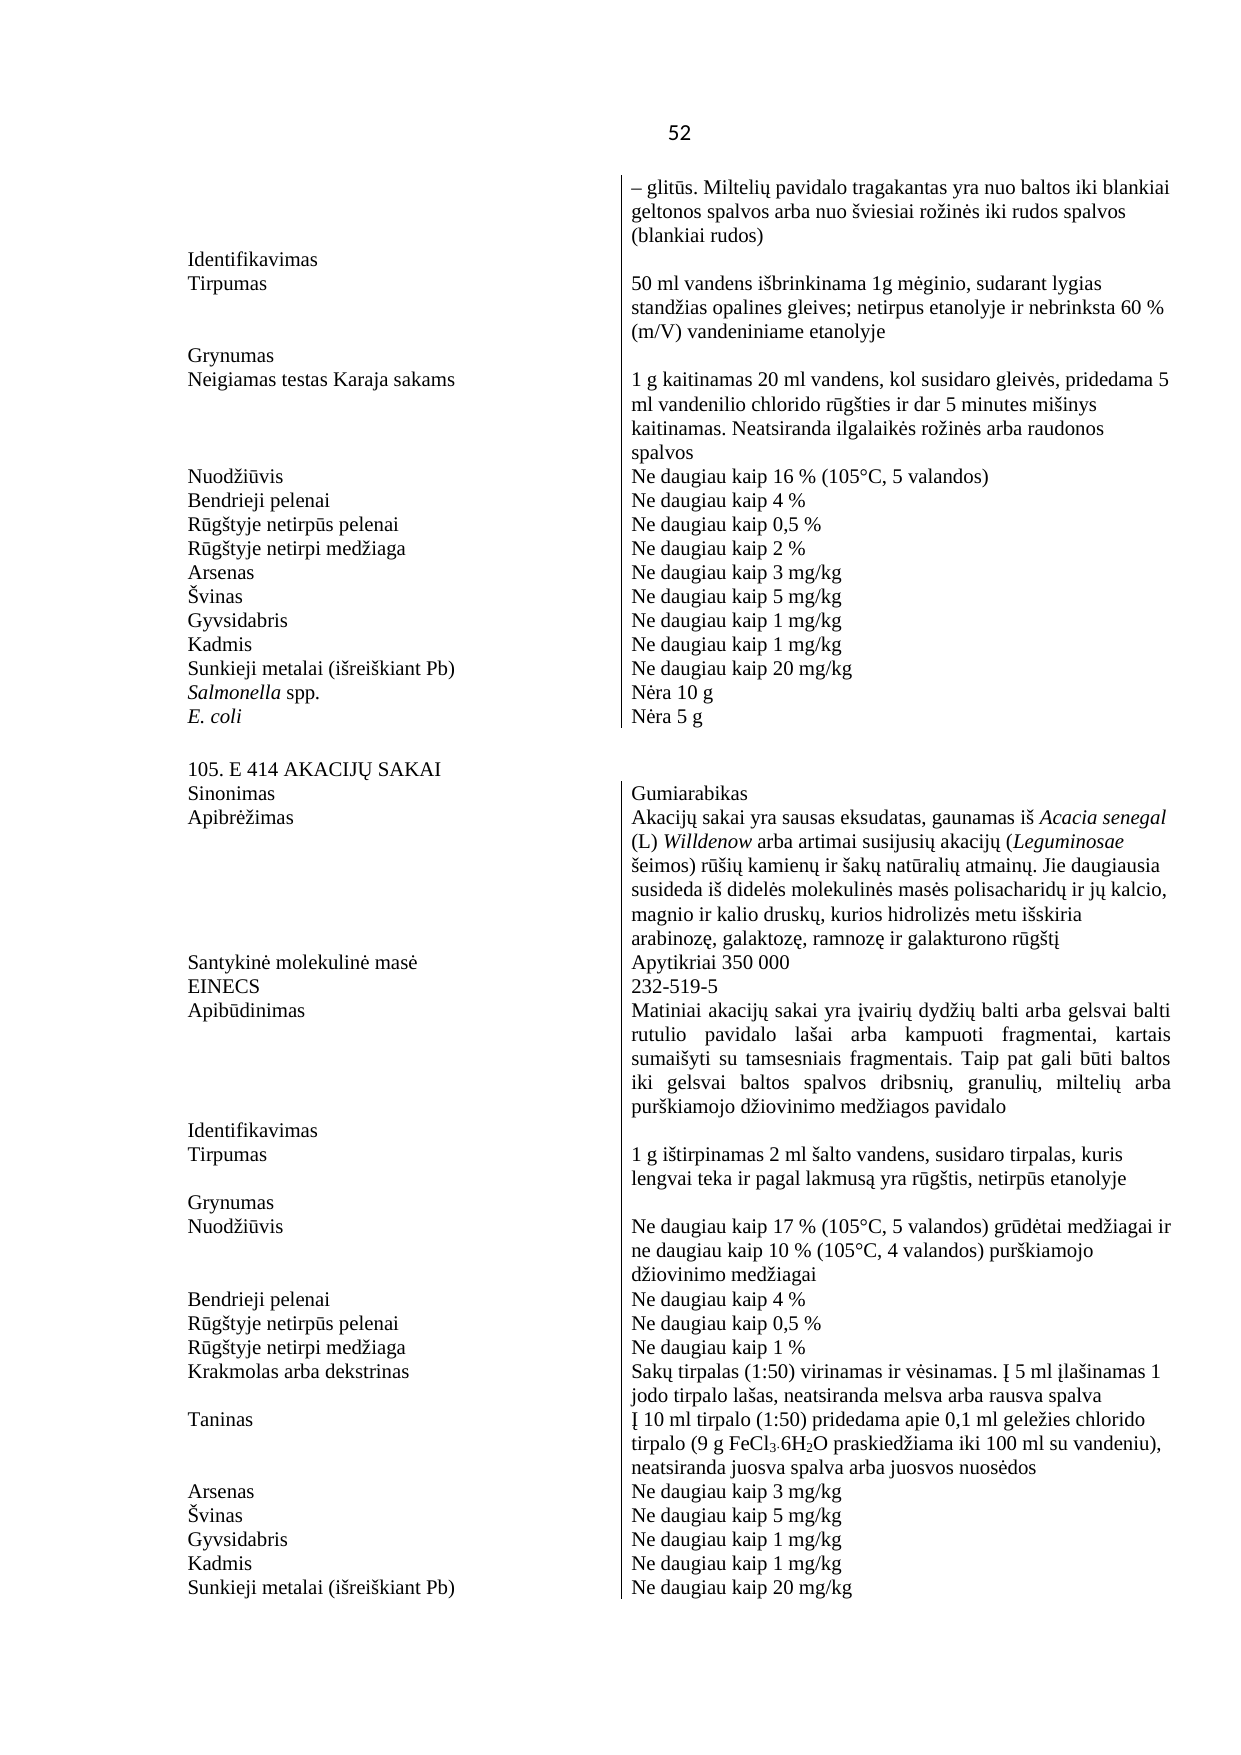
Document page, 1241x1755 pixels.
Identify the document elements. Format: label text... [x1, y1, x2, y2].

table_cell Ne daugiau kaip 1 mg/kg [622, 632, 1181, 656]
table_cell Ne daugiau kaip 5 mg/kg [622, 584, 1181, 608]
table_cell Bendrieji pelenai [177, 488, 621, 512]
table_header 105. E 414 AKACIJŲ SAKAI [177, 757, 1181, 781]
table_cell Gyvsidabris [177, 608, 621, 632]
table_cell Į 10 ml tirpalo (1:50) pridedama apie 0,1 ml geležies chlorido tirpalo (9 g FeCl3·6H2O praskiedžiama iki 100 ml su vandeniu), neatsiranda juosva spalva arba juosvos nuosėdos [622, 1407, 1181, 1479]
table_cell Švinas [177, 1503, 621, 1527]
table_cell [177, 175, 621, 247]
table_cell Apibūdinimas [177, 998, 621, 1118]
table_cell Sinonimas [177, 781, 621, 805]
table_cell Ne daugiau kaip 1 % [622, 1335, 1181, 1359]
table_cell Tirpumas [177, 271, 621, 343]
table_cell Grynumas [177, 1190, 621, 1214]
table_cell Ne daugiau kaip 4 % [622, 1286, 1181, 1311]
table_cell Identifikavimas [177, 247, 621, 271]
table_cell Nėra 5 g [622, 704, 1181, 728]
table_cell Rūgštyje netirpi medžiaga [177, 536, 621, 560]
table_cell Taninas [177, 1407, 621, 1479]
table_cell Sunkieji metalai (išreiškiant Pb) [177, 1575, 621, 1599]
table_cell Gumiarabikas [622, 781, 1181, 805]
table_cell 50 ml vandens išbrinkinama 1g mėginio, sudarant lygias standžias opalines gleives; netirpus etanolyje ir nebrinksta 60 % (m/V) vandeniniame etanolyje [622, 271, 1181, 343]
table_cell Ne daugiau kaip 1 mg/kg [622, 608, 1181, 632]
table_cell [622, 247, 1181, 271]
table_cell Ne daugiau kaip 16 % (105°C, 5 valandos) [622, 464, 1181, 488]
table_cell Rūgštyje netirpi medžiaga [177, 1335, 621, 1359]
table_cell Bendrieji pelenai [177, 1286, 621, 1311]
table_cell Nuodžiūvis [177, 1214, 621, 1286]
table_cell Ne daugiau kaip 1 mg/kg [622, 1527, 1181, 1551]
table_cell Krakmolas arba dekstrinas [177, 1359, 621, 1407]
table_cell Ne daugiau kaip 3 mg/kg [622, 560, 1181, 584]
table_cell Ne daugiau kaip 20 mg/kg [622, 656, 1181, 680]
table_cell Ne daugiau kaip 17 % (105°C, 5 valandos) grūdėtai medžiagai ir ne daugiau kaip 10 % (105°C, 4 valandos) purškiamojo džiovinimo medžiagai [622, 1214, 1181, 1286]
table_cell Nėra 10 g [622, 680, 1181, 704]
table_cell – glitūs. Miltelių pavidalo tragakantas yra nuo baltos iki blankiai geltonos spalvos arba nuo šviesiai rožinės iki rudos spalvos (blankiai rudos) [622, 175, 1181, 247]
table_cell 1 g ištirpinamas 2 ml šalto vandens, susidaro tirpalas, kuris lengvai teka ir pagal lakmusą yra rūgštis, netirpūs etanolyje [622, 1142, 1181, 1190]
table_cell Neigiamas testas Karaja sakams [177, 368, 621, 464]
table_cell Akacijų sakai yra sausas eksudatas, gaunamas iš Acacia senegal (L) Willdenow arba artimai susijusių akacijų (Leguminosae šeimos) rūšių kamienų ir šakų natūralių atmainų. Jie daugiausia susideda iš didelės molekulinės masės polisacharidų ir jų kalcio, magnio ir kalio druskų, kurios hidrolizės metu išskiria arabinozę, galaktozę, ramnozę ir galakturono rūgštį [622, 805, 1181, 949]
table_cell Kadmis [177, 1551, 621, 1575]
table_cell Apibrėžimas [177, 805, 621, 949]
table_cell Ne daugiau kaip 0,5 % [622, 512, 1181, 536]
table_cell 232-519-5 [622, 974, 1181, 998]
table_cell Santykinė molekulinė masė [177, 950, 621, 974]
table_cell Kadmis [177, 632, 621, 656]
table_cell Gyvsidabris [177, 1527, 621, 1551]
table_cell Arsenas [177, 1479, 621, 1503]
table_cell 1 g kaitinamas 20 ml vandens, kol susidaro gleivės, pridedama 5 ml vandenilio chlorido rūgšties ir dar 5 minutes mišinys kaitinamas. Neatsiranda ilgalaikės rožinės arba raudonos spalvos [622, 368, 1181, 464]
table_cell Švinas [177, 584, 621, 608]
table_cell [622, 1118, 1181, 1142]
table_cell Sakų tirpalas (1:50) virinamas ir vėsinamas. Į 5 ml įlašinamas 1 jodo tirpalo lašas, neatsiranda melsva arba rausva spalva [622, 1359, 1181, 1407]
table_cell Arsenas [177, 560, 621, 584]
table_cell Ne daugiau kaip 1 mg/kg [622, 1551, 1181, 1575]
table_cell Tirpumas [177, 1142, 621, 1190]
table_cell [622, 343, 1181, 367]
table_cell Rūgštyje netirpūs pelenai [177, 512, 621, 536]
table_cell EINECS [177, 974, 621, 998]
table_cell Salmonella spp. [177, 680, 621, 704]
table_cell Ne daugiau kaip 3 mg/kg [622, 1479, 1181, 1503]
table_cell Ne daugiau kaip 4 % [622, 488, 1181, 512]
table_cell E. coli [177, 704, 621, 728]
table_cell Grynumas [177, 343, 621, 367]
table_cell Ne daugiau kaip 20 mg/kg [622, 1575, 1181, 1599]
table_cell Sunkieji metalai (išreiškiant Pb) [177, 656, 621, 680]
table_cell Rūgštyje netirpūs pelenai [177, 1311, 621, 1334]
table_cell [622, 1190, 1181, 1214]
table_cell Apytikriai 350 000 [622, 950, 1181, 974]
table_cell Identifikavimas [177, 1118, 621, 1142]
table_cell Nuodžiūvis [177, 464, 621, 488]
table_cell Ne daugiau kaip 0,5 % [622, 1311, 1181, 1334]
table_cell Ne daugiau kaip 2 % [622, 536, 1181, 560]
table_cell Matiniai akacijų sakai yra įvairių dydžių balti arba gelsvai balti rutulio pavidalo lašai arba kampuoti fragmentai, kartais sumaišyti su tamsesniais fragmentais. Taip pat gali būti baltos iki gelsvai baltos spalvos dribsnių, granulių, miltelių arba purškiamojo džiovinimo medžiagos pavidalo [622, 998, 1181, 1118]
table_cell Ne daugiau kaip 5 mg/kg [622, 1503, 1181, 1527]
